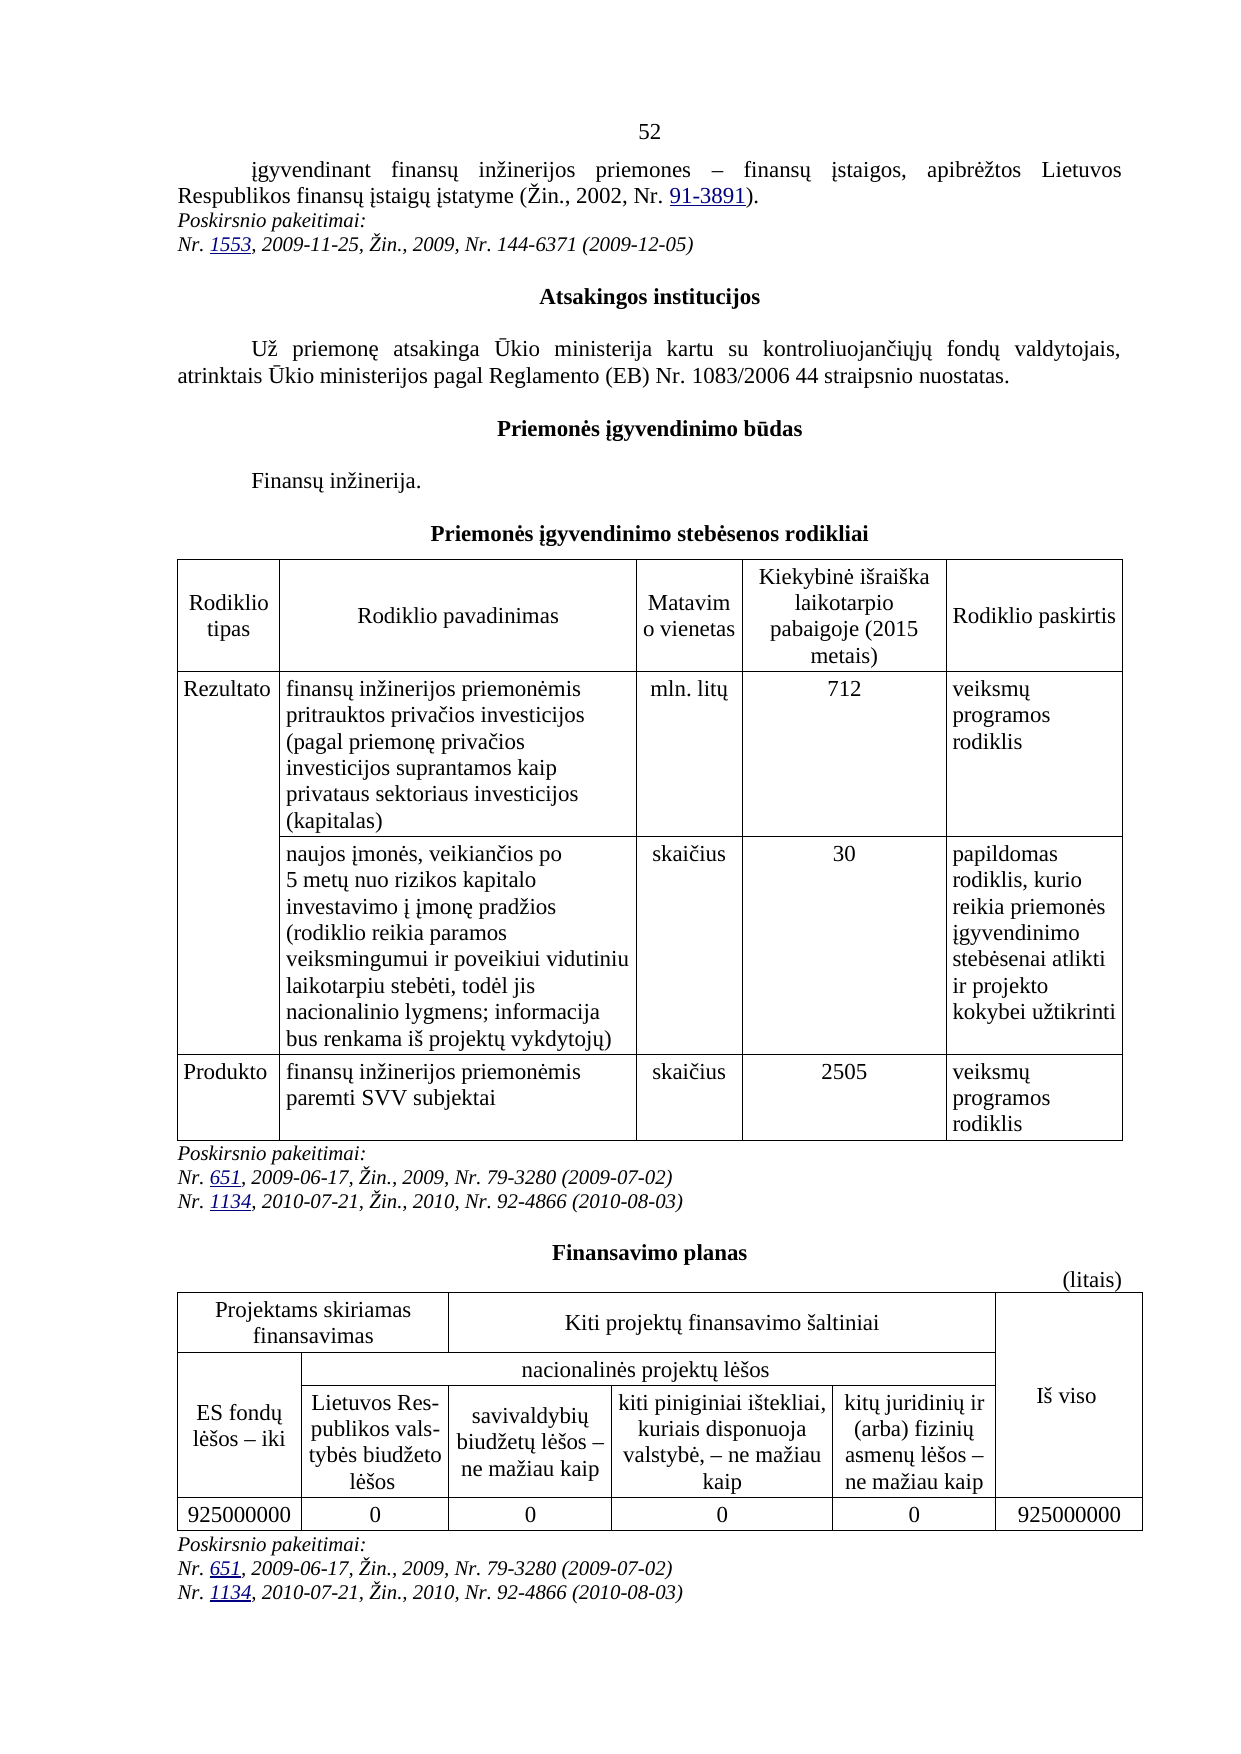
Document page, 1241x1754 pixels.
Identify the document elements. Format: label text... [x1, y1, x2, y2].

table_cell veiksmų programos rodiklis [947, 1055, 1122, 1140]
table_cell finansų inžinerijos priemonėmis pritrauktos privačios investicijos (pagal priemonę privačios investicijos suprantamos kaip privataus sektoriaus investicijos (kapitalas) [280, 672, 636, 836]
table_header Rodiklio paskirtis [947, 560, 1122, 671]
text Poskirsnio pakeitimai: [177, 1141, 1122, 1165]
table_cell 2505 [743, 1055, 946, 1140]
table_cell Produkto [178, 1055, 279, 1140]
text Nr. 651, 2009-06-17, Žin., 2009, Nr. 79-3280 (2009-07-02) [177, 1165, 1122, 1189]
text Poskirsnio pakeitimai: [177, 1531, 1122, 1556]
table_cell 925000000 [178, 1498, 301, 1530]
table_header Rodiklio pavadinimas [280, 560, 636, 671]
table_cell 30 [743, 837, 946, 1054]
table_cell 0 [449, 1498, 611, 1530]
table_cell papildomas rodiklis, kurio reikia priemonės įgyvendinimo stebėsenai atlikti ir projekto kokybei užtikrinti [947, 837, 1122, 1054]
table_cell kiti piniginiai ištekliai, kuriais disponuoja valstybė, – ne mažiau kaip [612, 1386, 832, 1497]
table_cell savivaldybių biudžetų lėšos – ne mažiau kaip [449, 1386, 611, 1497]
table_cell 0 [302, 1498, 448, 1530]
table_cell skaičius [637, 1055, 742, 1140]
text (litais) [177, 1266, 1122, 1292]
table_cell ES fondų lėšos – iki [178, 1353, 301, 1497]
table_header Projektams skiriamas finansavimas [178, 1293, 448, 1352]
table_cell mln. litų [637, 672, 742, 836]
text įgyvendinant finansų inžinerijos priemones – finansų įstaigos, apibrėžtos Lietuvos Respublikos finansų įstaigų įstatyme (Žin., 2002, Nr. 91-3891). [177, 156, 1122, 208]
table_cell nacionalinės projektų lėšos [302, 1353, 995, 1385]
table_cell 925000000 [996, 1498, 1142, 1530]
table_header Kiekybinė išraiška laikotarpio pabaigoje (2015 metais) [743, 560, 946, 671]
table_cell finansų inžinerijos priemonėmis paremti SVV subjektai [280, 1055, 636, 1140]
text Priemonės įgyvendinimo būdas [177, 414, 1122, 441]
table_header Matavimo vienetas [637, 560, 742, 671]
table_header Kiti projektų finansavimo šaltiniai [449, 1293, 995, 1352]
text Nr. 1134, 2010-07-21, Žin., 2010, Nr. 92-4866 (2010-08-03) [177, 1579, 1122, 1604]
text Priemonės įgyvendinimo stebėsenos rodikliai [177, 520, 1122, 546]
table_cell 712 [743, 672, 946, 836]
text Finansavimo planas [177, 1239, 1122, 1266]
table_cell skaičius [637, 837, 742, 1054]
text Nr. 1553, 2009-11-25, Žin., 2009, Nr. 144-6371 (2009-12-05) [177, 232, 1122, 256]
table_cell 0 [612, 1498, 832, 1530]
text Atsakingos institucijos [177, 283, 1122, 309]
table_header Iš viso [996, 1293, 1142, 1497]
table_header Rodiklio tipas [178, 560, 279, 671]
text Finansų inžinerija. [177, 467, 1122, 494]
table_cell Rezultato [178, 672, 279, 1054]
text Nr. 1134, 2010-07-21, Žin., 2010, Nr. 92-4866 (2010-08-03) [177, 1189, 1122, 1213]
table_cell Lietuvos Res­publikos vals­tybės biudžeto lėšos [302, 1386, 448, 1497]
text Už priemonę atsakinga Ūkio ministerija kartu su kontroliuojančiųjų fondų valdytojais, atrinktais Ūkio ministerijos pagal Reglamento (EB) Nr. 1083/2006 44 straipsnio nuostatas. [177, 336, 1122, 388]
text Nr. 651, 2009-06-17, Žin., 2009, Nr. 79-3280 (2009-07-02) [177, 1556, 1122, 1579]
table_cell 0 [833, 1498, 995, 1530]
table_cell kitų juridinių ir (arba) fizinių asmenų lėšos – ne mažiau kaip [833, 1386, 995, 1497]
text Poskirsnio pakeitimai: [177, 208, 1122, 232]
table_cell veiksmų programos rodiklis [947, 672, 1122, 836]
table_cell naujos įmonės, veikiančios po 5 metų nuo rizikos kapitalo investavimo į įmonę pradžios (rodiklio reikia paramos veiksmingumui ir poveikiui vidutiniu laikotarpiu stebėti, todėl jis nacionalinio lygmens; informacija bus renkama iš projektų vykdytojų) [280, 837, 636, 1054]
